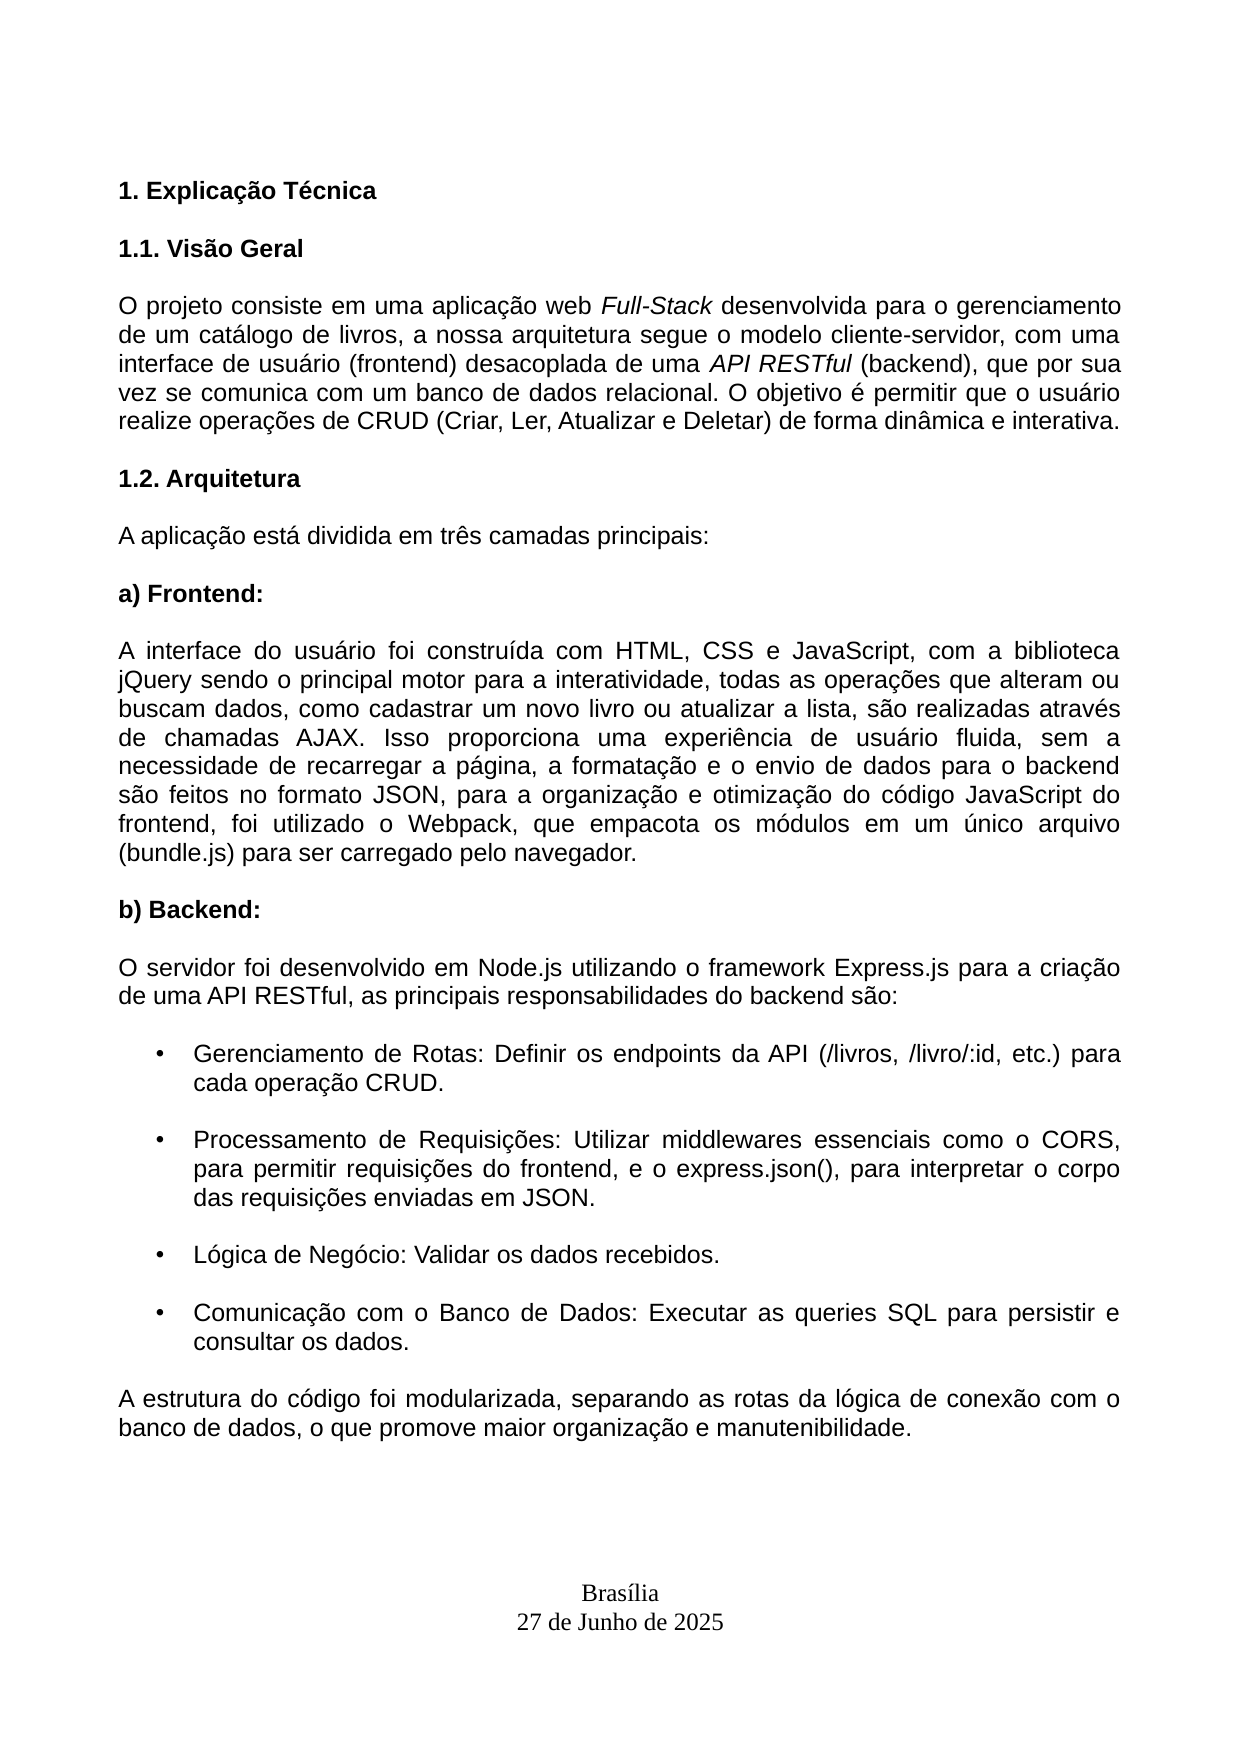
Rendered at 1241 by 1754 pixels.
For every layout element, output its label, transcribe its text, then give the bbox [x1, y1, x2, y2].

text O servidor foi desenvolvido em Node.js utilizando o framework Express.js para a criação de uma API RESTful, as principais responsabilidades do backend são: [118, 953, 1122, 1010]
text b) Backend: [118, 895, 1122, 924]
list Processamento de Requisições: Utilizar middlewares essenciais como o CORS, para permitir requisições do frontend, e o express.json(), para interpretar o corpo das requisições enviadas em JSON. [156, 1125, 1122, 1212]
text 1.2. Arquitetura [118, 464, 1122, 493]
list Comunicação com o Banco de Dados: Executar as queries SQL para persistir e consultar os dados. [156, 1298, 1122, 1356]
text a) Frontend: [118, 579, 1122, 608]
text A aplicação está dividida em três camadas principais: [118, 521, 1122, 550]
list Gerenciamento de Rotas: Definir os endpoints da API (/livros, /livro/:id, etc.) para cada operação CRUD. [156, 1039, 1122, 1096]
text 1.1. Visão Geral [118, 234, 1122, 263]
text O projeto consiste em uma aplicação web Full-Stack desenvolvida para o gerenciamento de um catálogo de livros, a nossa arquitetura segue o modelo cliente-servidor, com uma interface de usuário (frontend) desacoplada de uma API RESTful (backend), que por sua vez se comunica com um banco de dados relacional. O objetivo é permitir que o usuário realize operações de CRUD (Criar, Ler, Atualizar e Deletar) de forma dinâmica e interativa. [118, 291, 1122, 435]
text 1. Explicação Técnica [118, 176, 1122, 205]
text A interface do usuário foi construída com HTML, CSS e JavaScript, com a biblioteca jQuery sendo o principal motor para a interatividade, todas as operações que alteram ou buscam dados, como cadastrar um novo livro ou atualizar a lista, são realizadas através de chamadas AJAX. Isso proporciona uma experiência de usuário fluida, sem a necessidade de recarregar a página, a formatação e o envio de dados para o backend são feitos no formato JSON, para a organização e otimização do código JavaScript do frontend, foi utilizado o Webpack, que empacota os módulos em um único arquivo (bundle.js) para ser carregado pelo navegador. [118, 636, 1122, 866]
list Lógica de Negócio: Validar os dados recebidos. [156, 1240, 1122, 1269]
text A estrutura do código foi modularizada, separando as rotas da lógica de conexão com o banco de dados, o que promove maior organização e manutenibilidade. [118, 1384, 1122, 1442]
